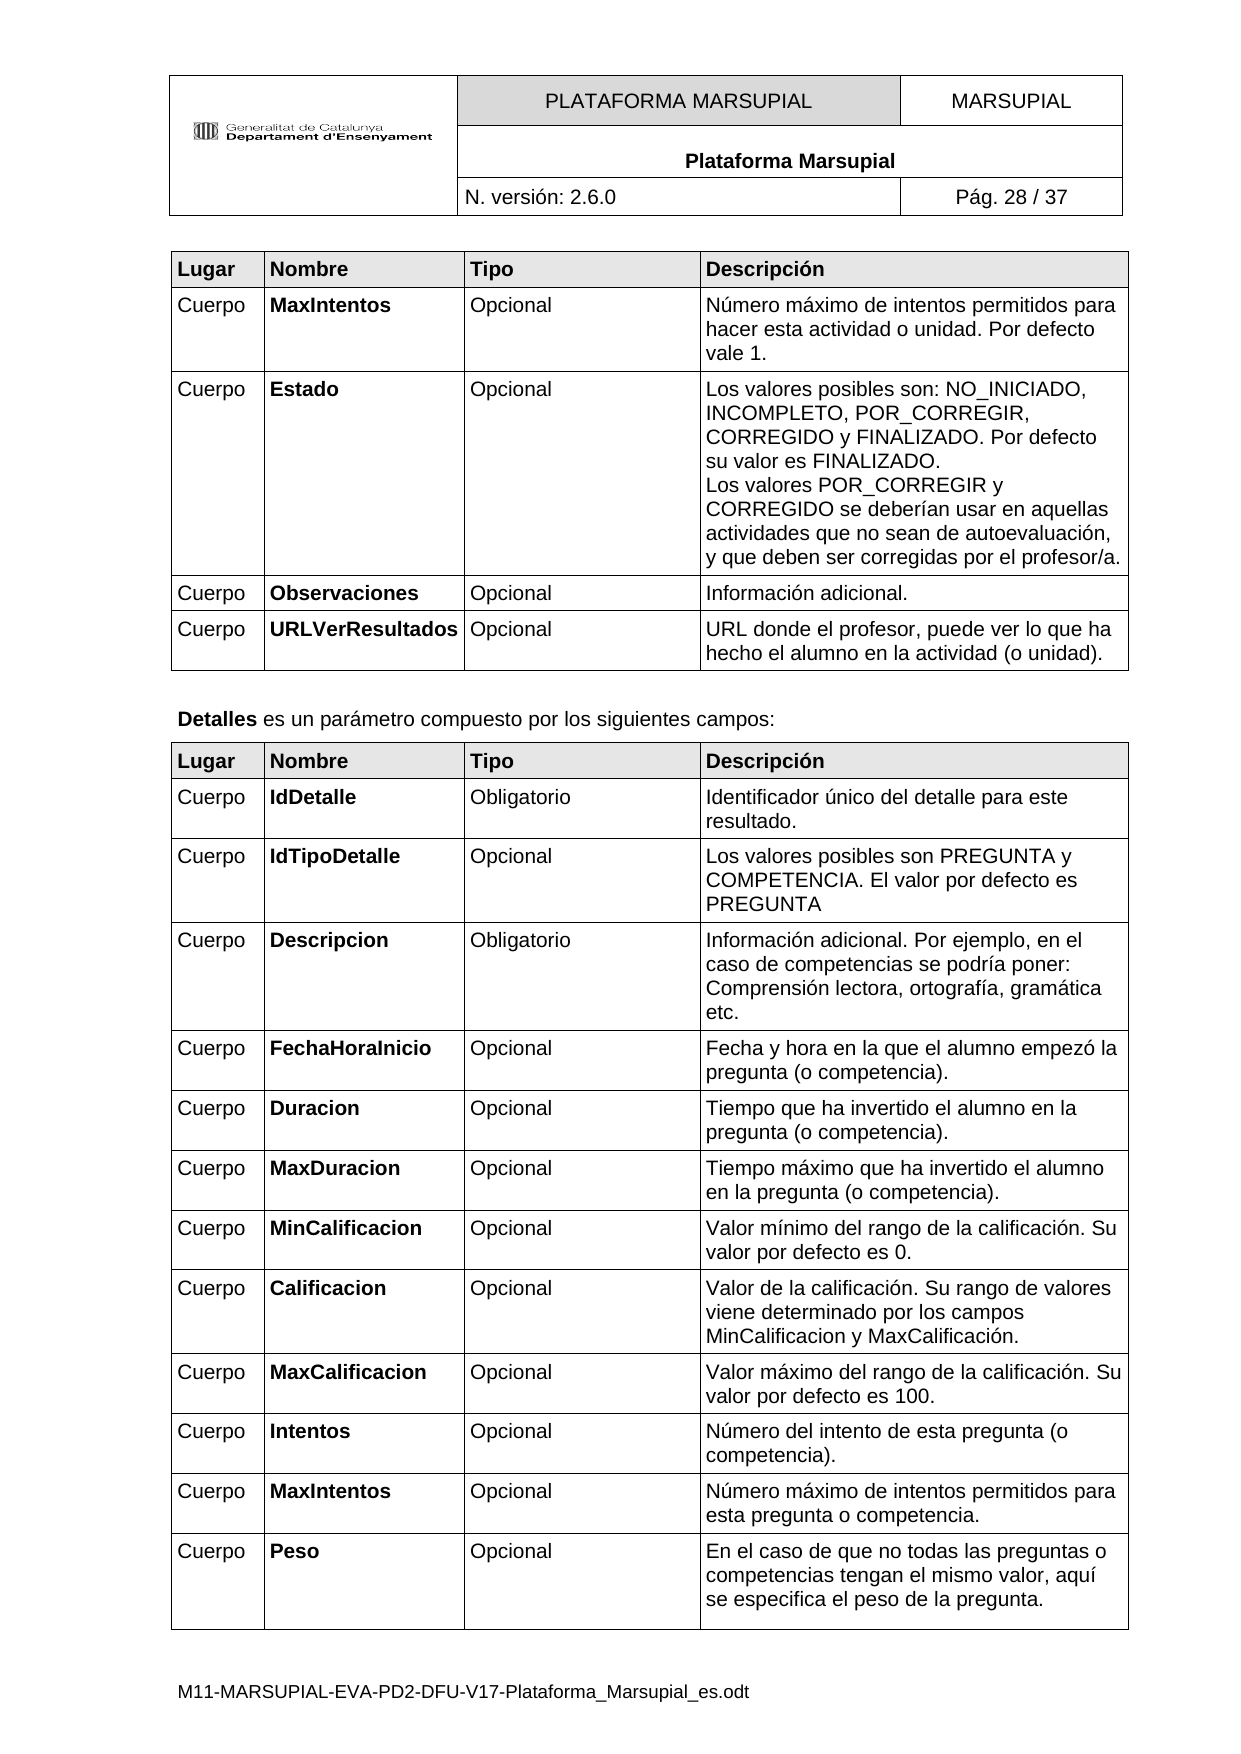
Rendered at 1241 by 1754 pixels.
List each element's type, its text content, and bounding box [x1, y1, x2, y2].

table_cell Cuerpo [172, 1211, 264, 1269]
table_cell IdTipoDetalle [265, 839, 464, 922]
table_cell Valor mínimo del rango de la calificación. Su valor por defecto es 0. [701, 1211, 1128, 1269]
table_header Tipo [465, 743, 700, 778]
table_cell Opcional [465, 1270, 700, 1353]
table_cell Opcional [465, 1031, 700, 1090]
table_cell En el caso de que no todas las preguntas o competencias tengan el mismo valor, aquí se especifica el peso de la pregunta. [701, 1534, 1128, 1628]
table_cell Opcional [465, 1414, 700, 1473]
table_cell Opcional [465, 288, 700, 371]
table_cell Intentos [265, 1414, 464, 1473]
table_cell Obligatorio [465, 923, 700, 1030]
table_cell Cuerpo [172, 288, 264, 371]
table_cell Opcional [465, 611, 700, 670]
table_cell Peso [265, 1534, 464, 1628]
table_cell Duracion [265, 1091, 464, 1149]
table_cell Número máximo de intentos permitidos para esta pregunta o competencia. [701, 1474, 1128, 1533]
table_cell Opcional [465, 1091, 700, 1149]
table_cell Número máximo de intentos permitidos para hacer esta actividad o unidad. Por defecto vale 1. [701, 288, 1128, 371]
table_cell Observaciones [265, 576, 464, 610]
table_cell Opcional [465, 1151, 700, 1209]
table_header Nombre [265, 252, 464, 287]
table_cell Valor máximo del rango de la calificación. Su valor por defecto es 100. [701, 1354, 1128, 1413]
table_cell Cuerpo [172, 1534, 264, 1628]
table_cell Los valores posibles son: NO_INICIADO, INCOMPLETO, POR_CORREGIR, CORREGIDO y FINALIZADO. Por defecto su valor es FINALIZADO. Los valores POR_CORREGIR y CORREGIDO se deberían usar en aquellas actividades que no sean de autoevaluación, y que deben ser corregidas por el profesor/a. [701, 372, 1128, 574]
table_cell Obligatorio [465, 779, 700, 838]
table_cell Valor de la calificación. Su rango de valores viene determinado por los campos MinCalificacion y MaxCalificación. [701, 1270, 1128, 1353]
text Detalles es un parámetro compuesto por los siguientes campos: [177, 707, 1122, 731]
table_cell Cuerpo [172, 1091, 264, 1149]
table_header Nombre [265, 743, 464, 778]
table_cell Descripcion [265, 923, 464, 1030]
table_cell Cuerpo [172, 1414, 264, 1473]
table_cell MaxCalificacion [265, 1354, 464, 1413]
table_cell Fecha y hora en la que el alumno empezó la pregunta (o competencia). [701, 1031, 1128, 1090]
table_cell Número del intento de esta pregunta (o competencia). [701, 1414, 1128, 1473]
table_cell Opcional [465, 1211, 700, 1269]
table_cell Cuerpo [172, 839, 264, 922]
table_cell Tiempo que ha invertido el alumno en la pregunta (o competencia). [701, 1091, 1128, 1149]
table_cell URL donde el profesor, puede ver lo que ha hecho el alumno en la actividad (o unidad). [701, 611, 1128, 670]
table_cell Opcional [465, 839, 700, 922]
table_cell Estado [265, 372, 464, 574]
table_cell MaxIntentos [265, 288, 464, 371]
table_cell Información adicional. [701, 576, 1128, 610]
table_header Lugar [172, 743, 264, 778]
table_cell MinCalificacion [265, 1211, 464, 1269]
table_cell Cuerpo [172, 1270, 264, 1353]
table_cell URLVerResultados [265, 611, 464, 670]
table_cell Tiempo máximo que ha invertido el alumno en la pregunta (o competencia). [701, 1151, 1128, 1209]
table_cell Cuerpo [172, 1474, 264, 1533]
table_cell Los valores posibles son PREGUNTA y COMPETENCIA. El valor por defecto es PREGUNTA [701, 839, 1128, 922]
table_cell Opcional [465, 1354, 700, 1413]
table_header Descripción [701, 743, 1128, 778]
table_header Descripción [701, 252, 1128, 287]
table_cell FechaHoraInicio [265, 1031, 464, 1090]
table_cell MaxIntentos [265, 1474, 464, 1533]
table_cell Cuerpo [172, 611, 264, 670]
table_cell Información adicional. Por ejemplo, en el caso de competencias se podría poner: Comprensión lectora, ortografía, gramática etc. [701, 923, 1128, 1030]
table_cell Cuerpo [172, 576, 264, 610]
table_cell Cuerpo [172, 1031, 264, 1090]
table_cell MaxDuracion [265, 1151, 464, 1209]
table_cell Opcional [465, 372, 700, 574]
table_header Lugar [172, 252, 264, 287]
table_cell Cuerpo [172, 923, 264, 1030]
table_cell Opcional [465, 1534, 700, 1628]
table_cell Cuerpo [172, 779, 264, 838]
table_cell Cuerpo [172, 1151, 264, 1209]
table_cell Cuerpo [172, 1354, 264, 1413]
table_cell Cuerpo [172, 372, 264, 574]
table_cell IdDetalle [265, 779, 464, 838]
table_cell Identificador único del detalle para este resultado. [701, 779, 1128, 838]
table_cell Calificacion [265, 1270, 464, 1353]
table_cell Opcional [465, 1474, 700, 1533]
table_header Tipo [465, 252, 700, 287]
table_cell Opcional [465, 576, 700, 610]
